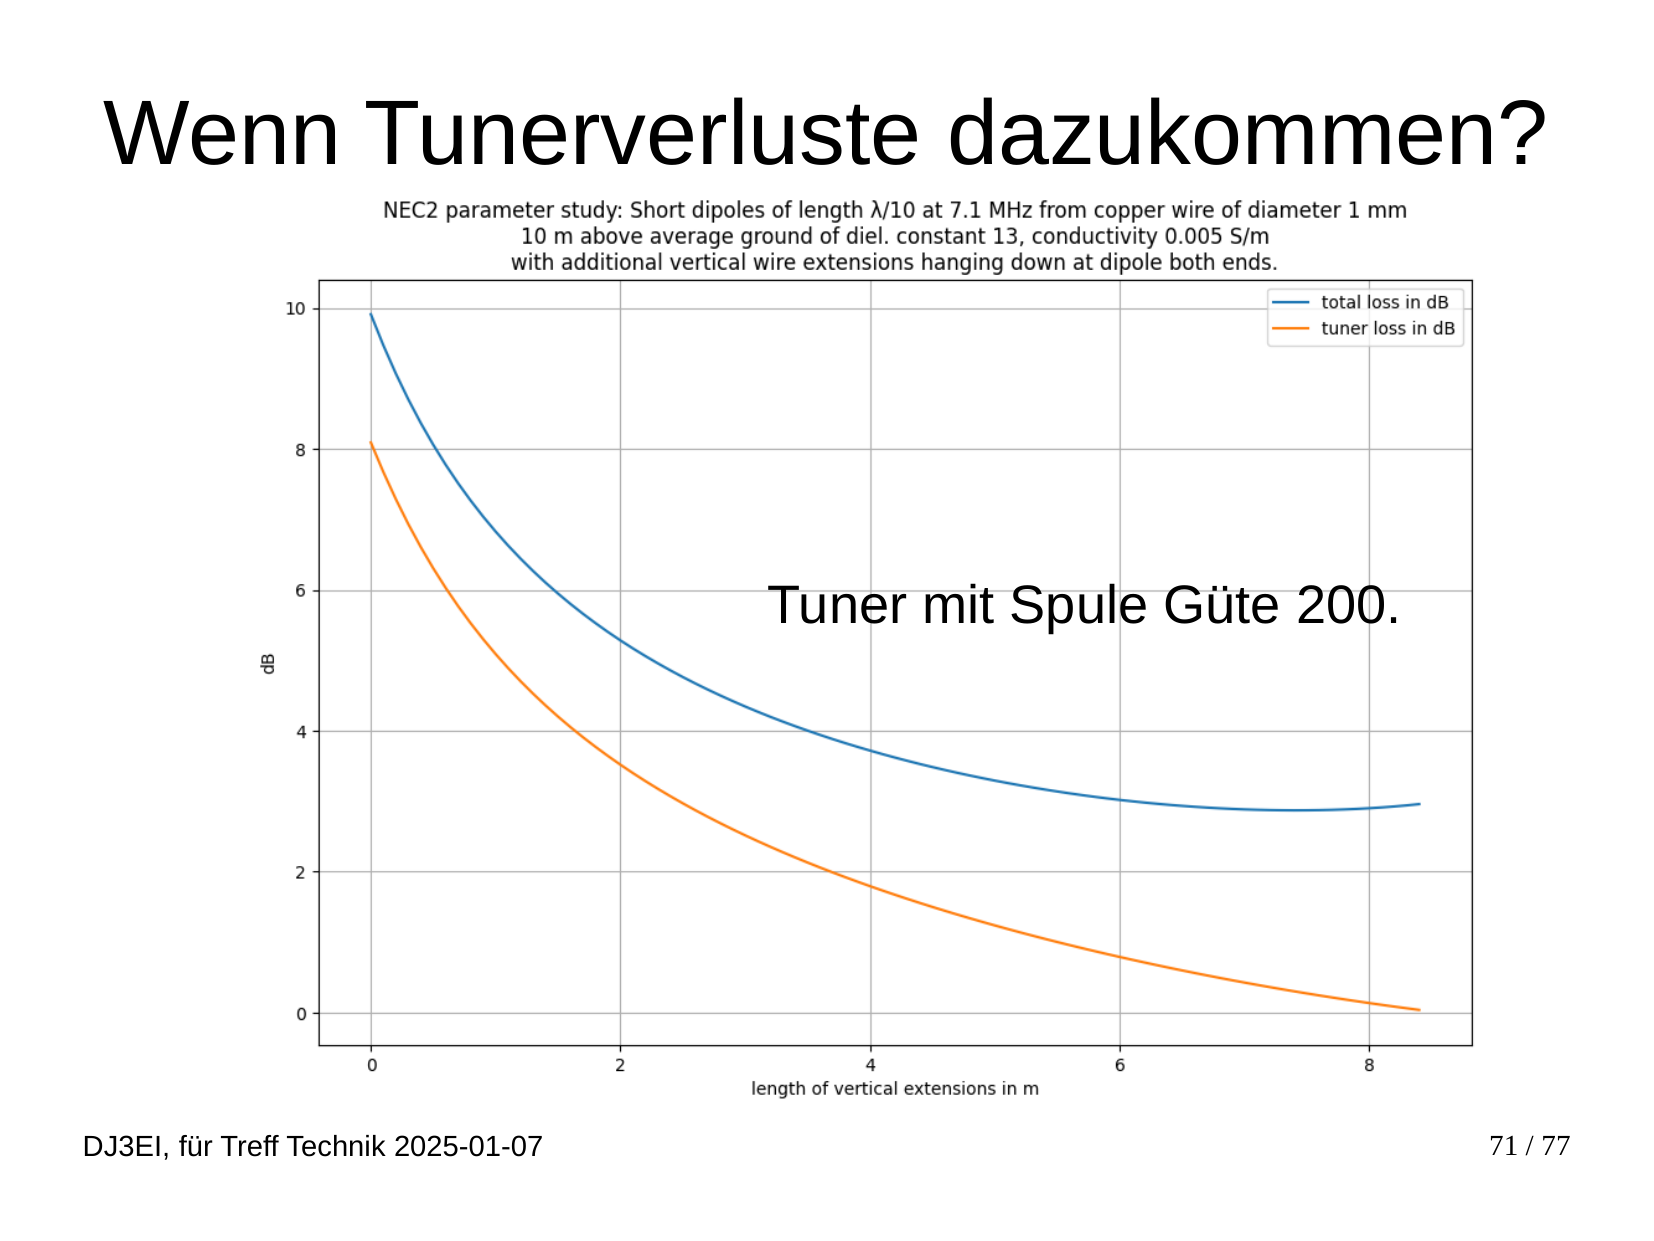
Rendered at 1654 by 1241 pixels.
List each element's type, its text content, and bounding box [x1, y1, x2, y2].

text_box Tuner mit Spule Güte 200. [753, 566, 1418, 643]
picture [248, 237, 1483, 1111]
title Wenn Tunerverluste dazukommen? [82, 29, 1571, 237]
